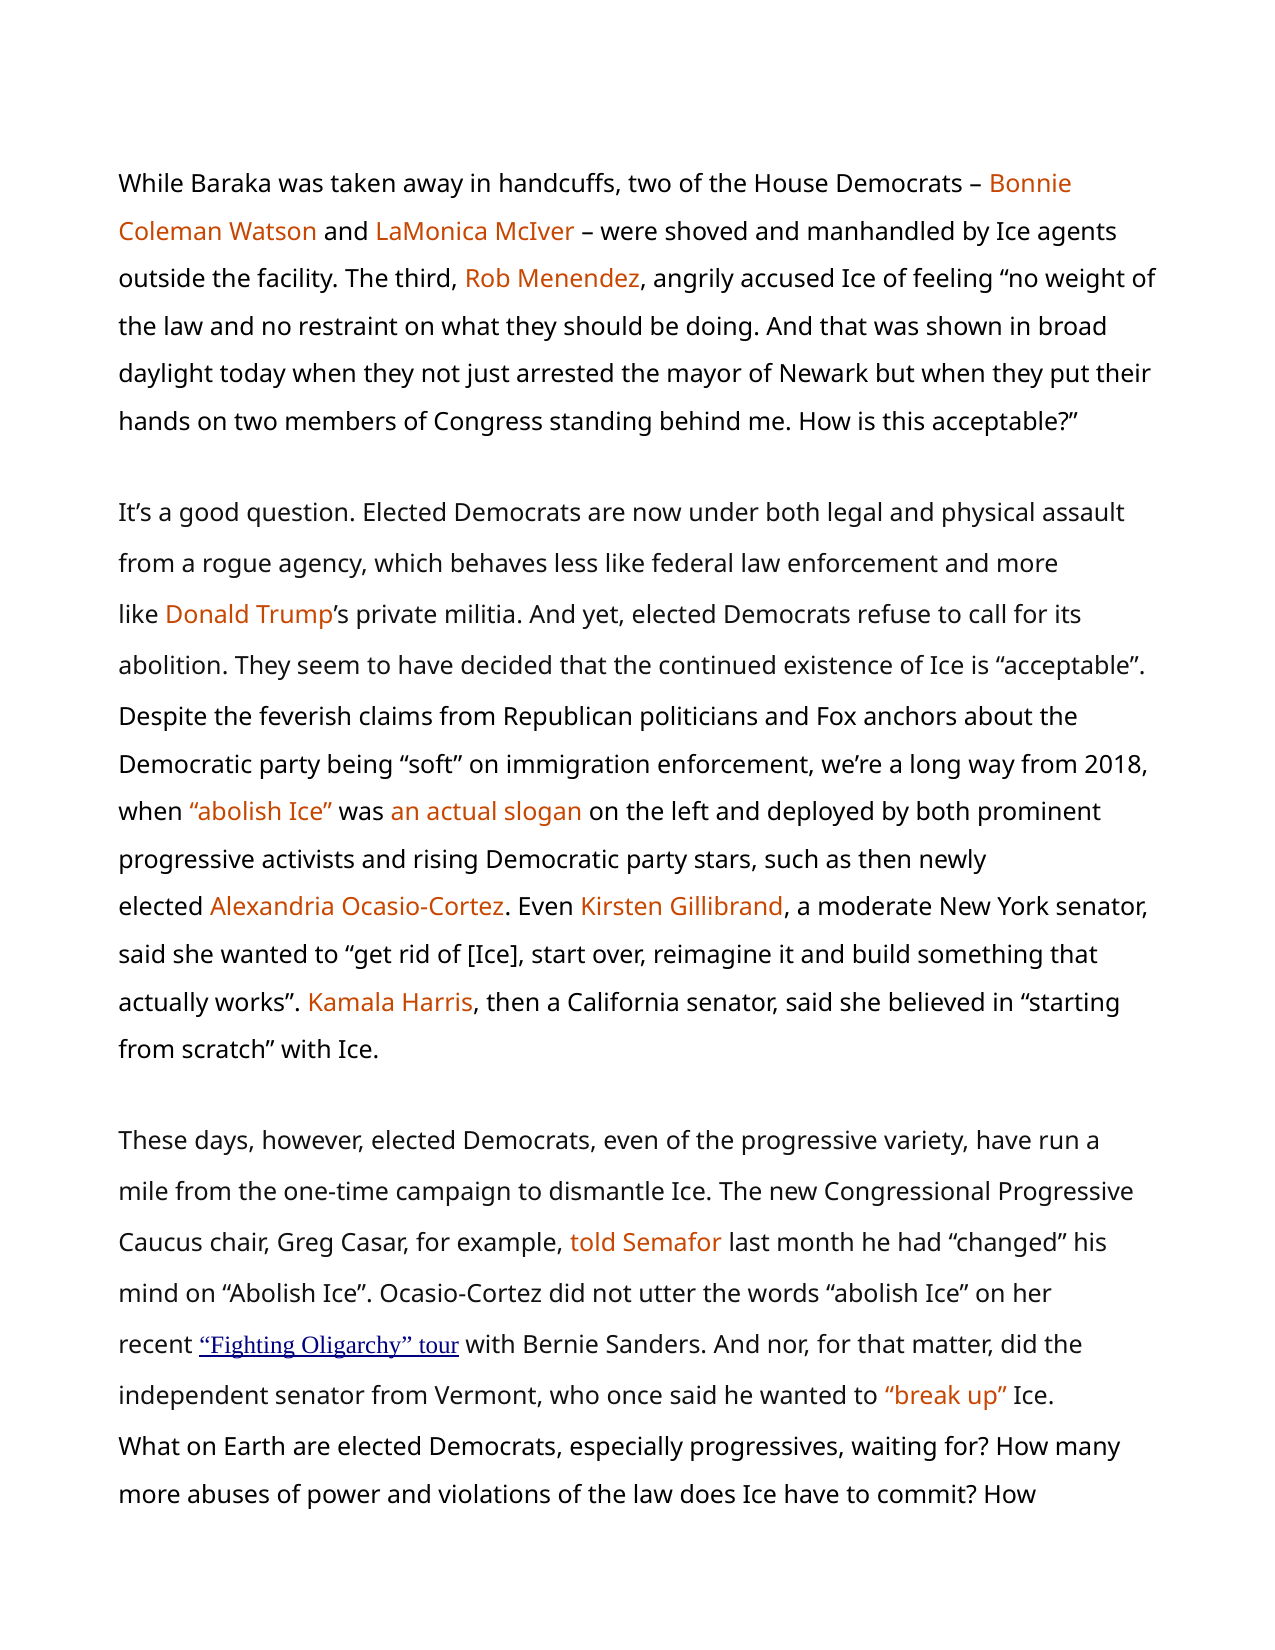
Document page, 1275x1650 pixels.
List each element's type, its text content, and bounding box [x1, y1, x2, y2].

text Despite the feverish claims from Republican politicians and Fox anchors about the Democratic party being “soft” on immigration enforcement, we’re a long way from 2018, when “abolish Ice” was an actual slogan on the left and deployed by both prominent progressive activists and rising Democratic party stars, such as then newly elected Alexandria Ocasio-Cortez. Even Kirsten Gillibrand, a moderate New York senator, said she wanted to “get rid of [Ice], start over, reimagine it and build something that actually works”. Kamala Harris, then a California senator, said she believed in “starting from scratch” with Ice. [118, 699, 1157, 1066]
text These days, however, elected Democrats, even of the progressive variety, have run a mile from the one-time campaign to dismantle Ice. The new Congressional Progressive Caucus chair, Greg Casar, for example, told Semafor last month he had “changed” his mind on “Abolish Ice”. Ocasio-Cortez did not utter the words “abolish Ice” on her recent “Fighting Oligarchy” tour with Bernie Sanders. And nor, for that matter, did the independent senator from Vermont, who once said he wanted to “break up” Ice. [118, 1123, 1157, 1412]
text While Baraka was taken away in handcuffs, two of the House Democrats – Bonnie Coleman Watson and LaMonica McIver – were shoved and manhandled by Ice agents outside the facility. The third, Rob Menendez, angrily accused Ice of feeling “no weight of the law and no restraint on what they should be doing. And that was shown in broad daylight today when they not just arrested the mayor of Newark but when they put their hands on two members of Congress standing behind me. How is this acceptable?” [118, 166, 1157, 438]
text It’s a good question. Elected Democrats are now under both legal and physical assault from a rogue agency, which behaves less like federal law enforcement and more like Donald Trump’s private militia. And yet, elected Democrats refuse to call for its abolition. They seem to have decided that the continued existence of Ice is “acceptable”. [118, 494, 1157, 682]
text What on Earth are elected Democrats, especially progressives, waiting for? How many more abuses of power and violations of the law does Ice have to commit? How [118, 1429, 1157, 1511]
